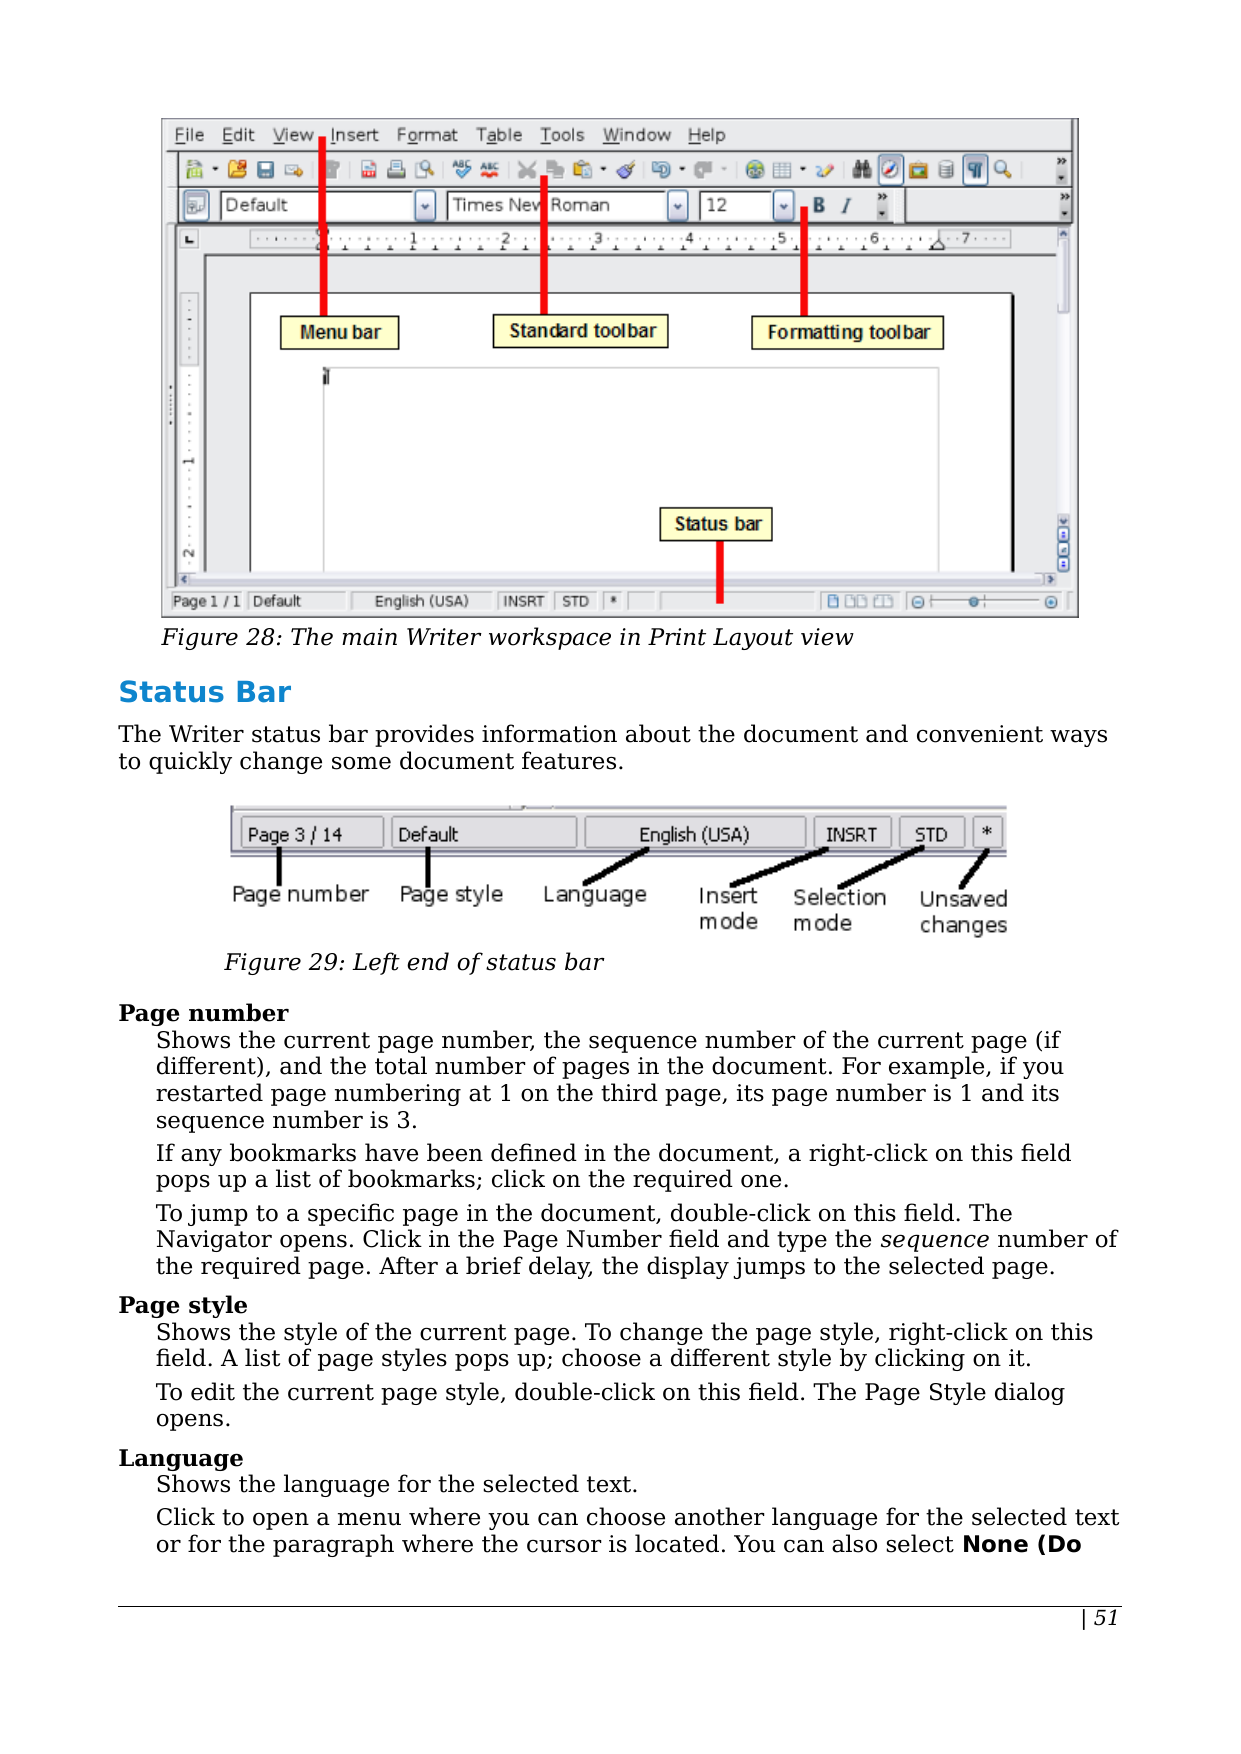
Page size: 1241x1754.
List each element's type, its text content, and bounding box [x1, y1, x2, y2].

text Language [118, 1444, 1122, 1471]
text Figure 28: The main Writer workspace in Print Layout view [161, 624, 1079, 651]
subtitle Status Bar [118, 675, 1122, 709]
text Page style [118, 1292, 1122, 1319]
text The Writer status bar provides information about the document and convenient ways to quickly change some document features. [118, 722, 1122, 775]
text Shows the current page number, the sequence number of the current page (if different), and the total number of pages in the document. For example, if you restarted page numbering at 1 on the third page, its page number is 1 and its sequence number is 3. [156, 1027, 1122, 1133]
text Shows the style of the current page. To change the page style, right-click on this field. A list of page styles pops up; choose a different style by clicking on it. [156, 1319, 1122, 1372]
picture [224, 800, 1017, 943]
text Page number [118, 1000, 1122, 1027]
text Click to open a menu where you can choose another language for the selected text or for the paragraph where the cursor is located. You can also select None (Do [156, 1504, 1122, 1558]
text To edit the current page style, double-click on this field. The Page Style dialog opens. [156, 1379, 1122, 1432]
text Shows the language for the selected text. [156, 1471, 1122, 1498]
text To jump to a specific page in the document, double-click on this field. The Navigator opens. Click in the Page Number field and type the sequence number of the required page. After a brief delay, the display jumps to the selected page. [156, 1200, 1122, 1280]
picture [161, 118, 1079, 618]
text Figure 29: Left end of status bar [224, 949, 1016, 976]
text If any bookmarks have been defined in the document, a right-click on this field pops up a list of bookmarks; click on the required one. [156, 1140, 1122, 1193]
